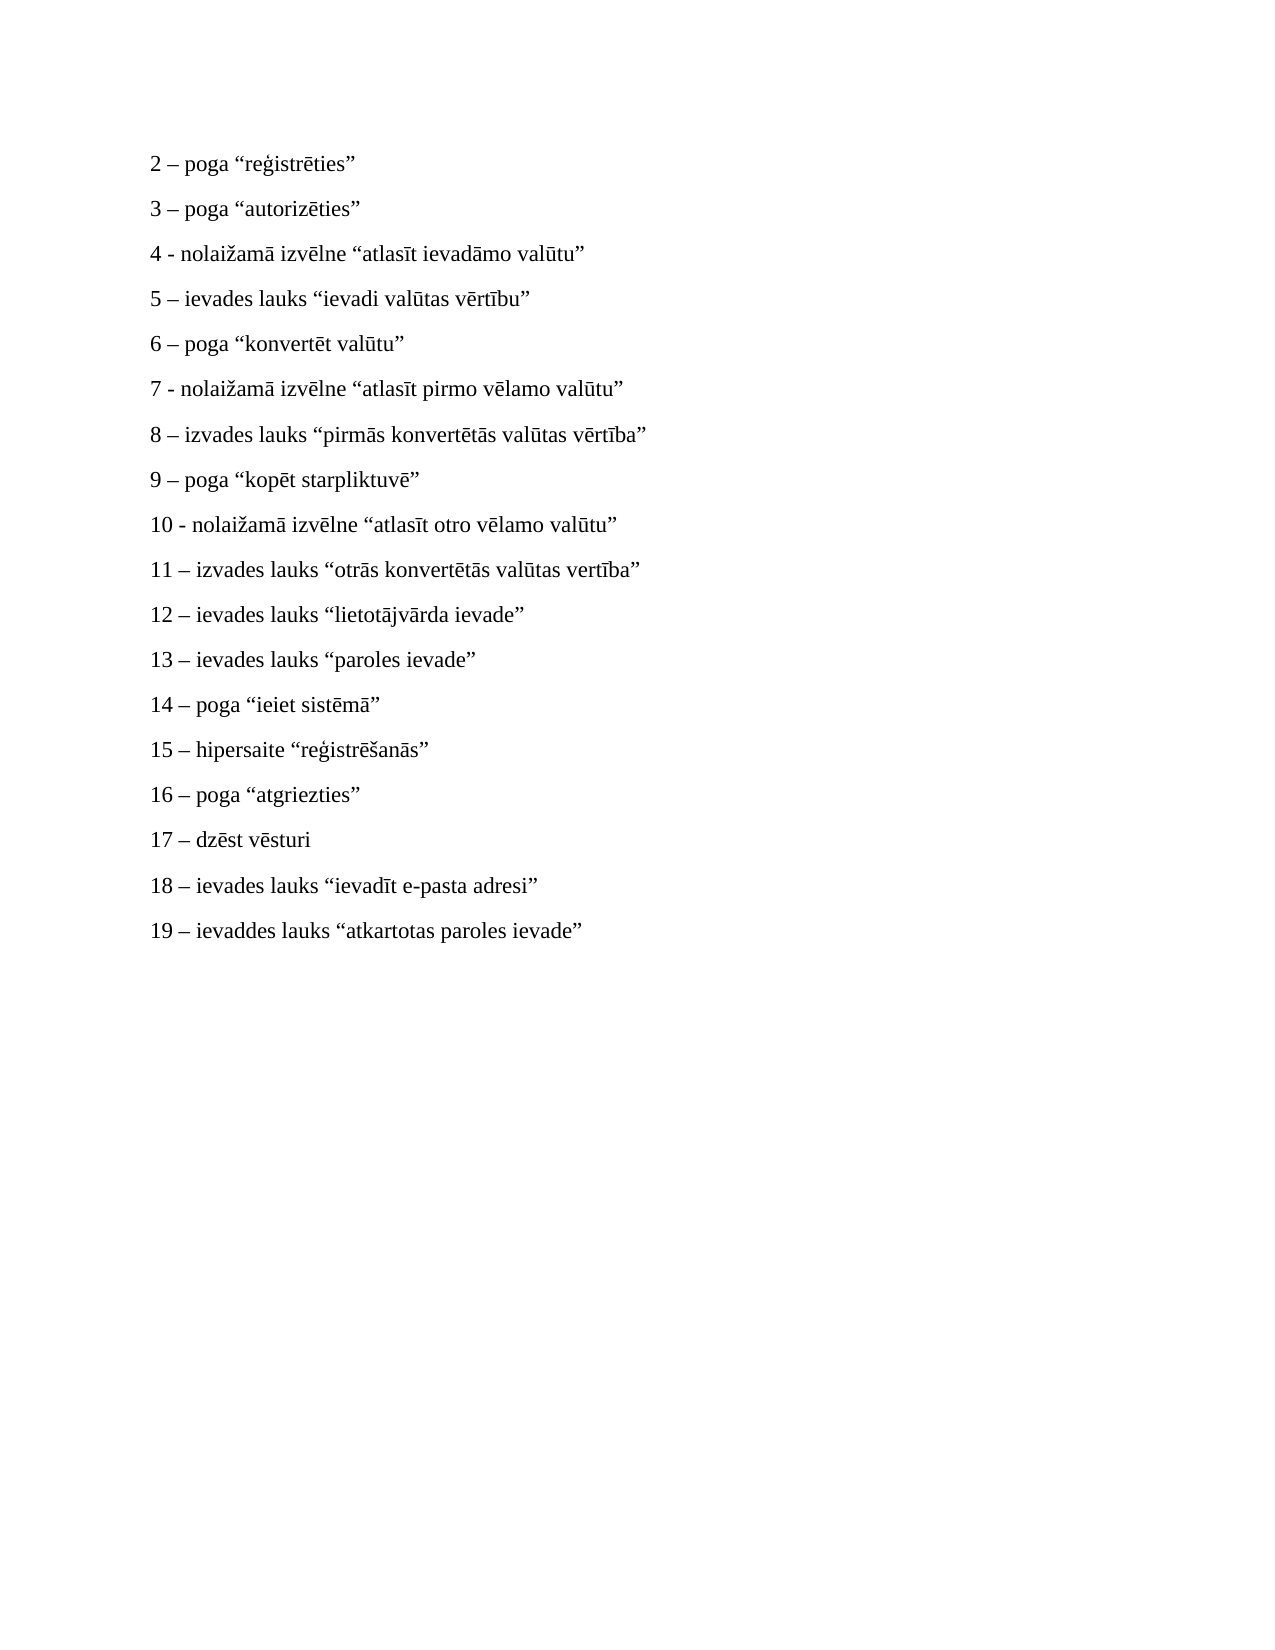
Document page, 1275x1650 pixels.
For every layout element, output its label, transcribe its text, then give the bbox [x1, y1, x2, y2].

text 8 – izvades lauks “pirmās konvertētās valūtas vērtība” [150, 421, 1125, 447]
text 19 – ievaddes lauks “atkartotas paroles ievade” [150, 917, 1125, 943]
text 12 – ievades lauks “lietotājvārda ievade” [150, 601, 1125, 627]
text 7 - nolaižamā izvēlne “atlasīt pirmo vēlamo valūtu” [150, 376, 1125, 402]
text 9 – poga “kopēt starpliktuvē” [150, 466, 1125, 492]
text 15 – hipersaite “reģistrēšanās” [150, 736, 1125, 763]
text 3 – poga “autorizēties” [150, 195, 1125, 221]
text 14 – poga “ieiet sistēmā” [150, 691, 1125, 718]
text 16 – poga “atgriezties” [150, 781, 1125, 808]
text 2 – poga “reģistrēties” [150, 150, 1125, 176]
text 13 – ievades lauks “paroles ievade” [150, 646, 1125, 672]
text 4 - nolaižamā izvēlne “atlasīt ievadāmo valūtu” [150, 240, 1125, 267]
text 10 - nolaižamā izvēlne “atlasīt otro vēlamo valūtu” [150, 511, 1125, 537]
text 5 – ievades lauks “ievadi valūtas vērtību” [150, 285, 1125, 312]
text 17 – dzēst vēsturi [150, 827, 1125, 853]
text 11 – izvades lauks “otrās konvertētās valūtas vertība” [150, 556, 1125, 582]
text 18 – ievades lauks “ievadīt e-pasta adresi” [150, 872, 1125, 898]
text 6 – poga “konvertēt valūtu” [150, 330, 1125, 357]
